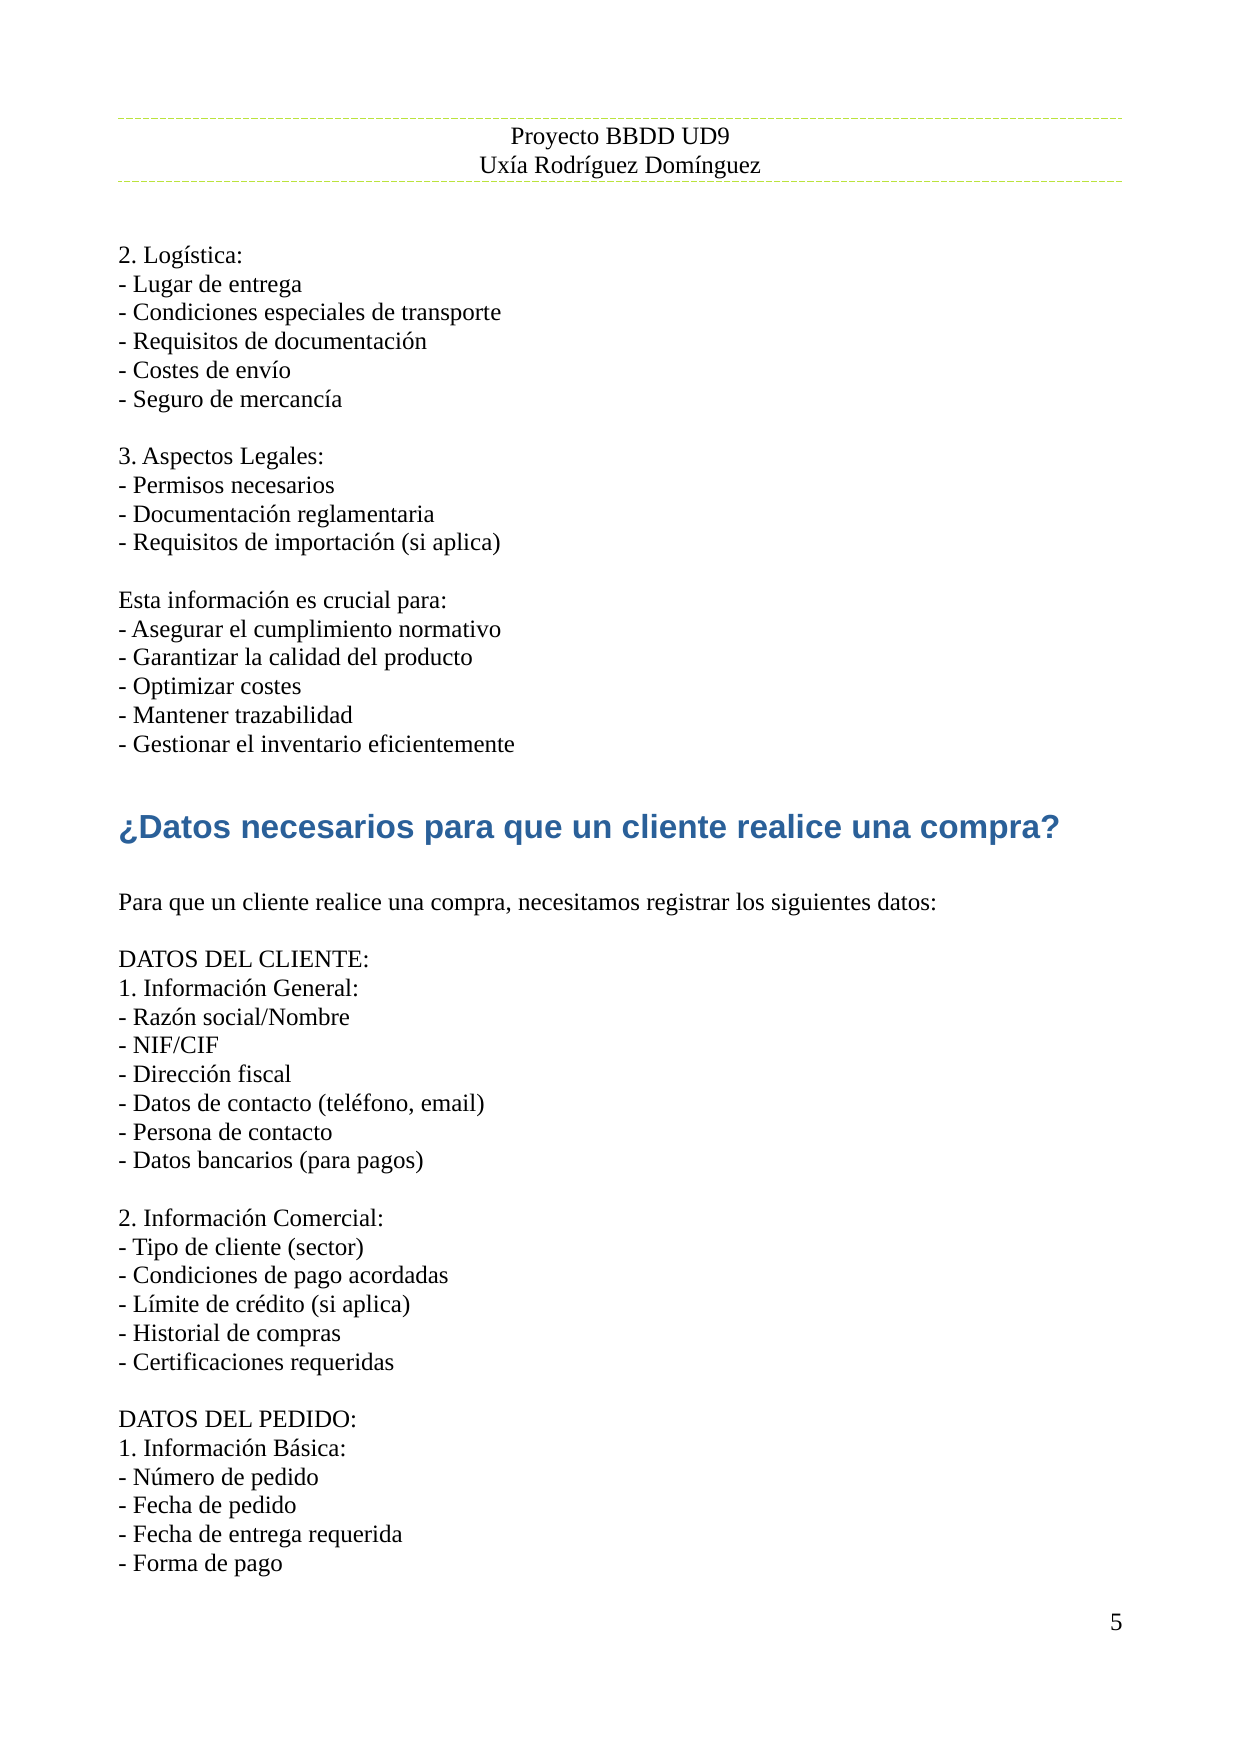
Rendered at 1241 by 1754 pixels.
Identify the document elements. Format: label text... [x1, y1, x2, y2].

text Para que un cliente realice una compra, necesitamos registrar los siguientes datos: DATOS DEL CLIENTE: 1. Información General: - Razón social/Nombre - NIF/CIF - Dirección fiscal - Datos de contacto (teléfono, email) - Persona de contacto - Datos bancarios (para pagos) 2. Información Comercial: - Tipo de cliente (sector) - Condiciones de pago acordadas - Límite de crédito (si aplica) - Historial de compras - Certificaciones requeridas DATOS DEL PEDIDO: 1. Información Básica: - Número de pedido - Fecha de pedido - Fecha de entrega requerida - Forma de pago [118, 887, 1122, 1577]
subtitle ¿Datos necesarios para que un cliente realice una compra? [118, 807, 1122, 845]
text 2. Logística: - Lugar de entrega - Condiciones especiales de transporte - Requisitos de documentación - Costes de envío - Seguro de mercancía 3. Aspectos Legales: - Permisos necesarios - Documentación reglamentaria - Requisitos de importación (si aplica) Esta información es crucial para: - Asegurar el cumplimiento normativo - Garantizar la calidad del producto - Optimizar costes - Mantener trazabilidad - Gestionar el inventario eficientemente [118, 211, 1122, 757]
